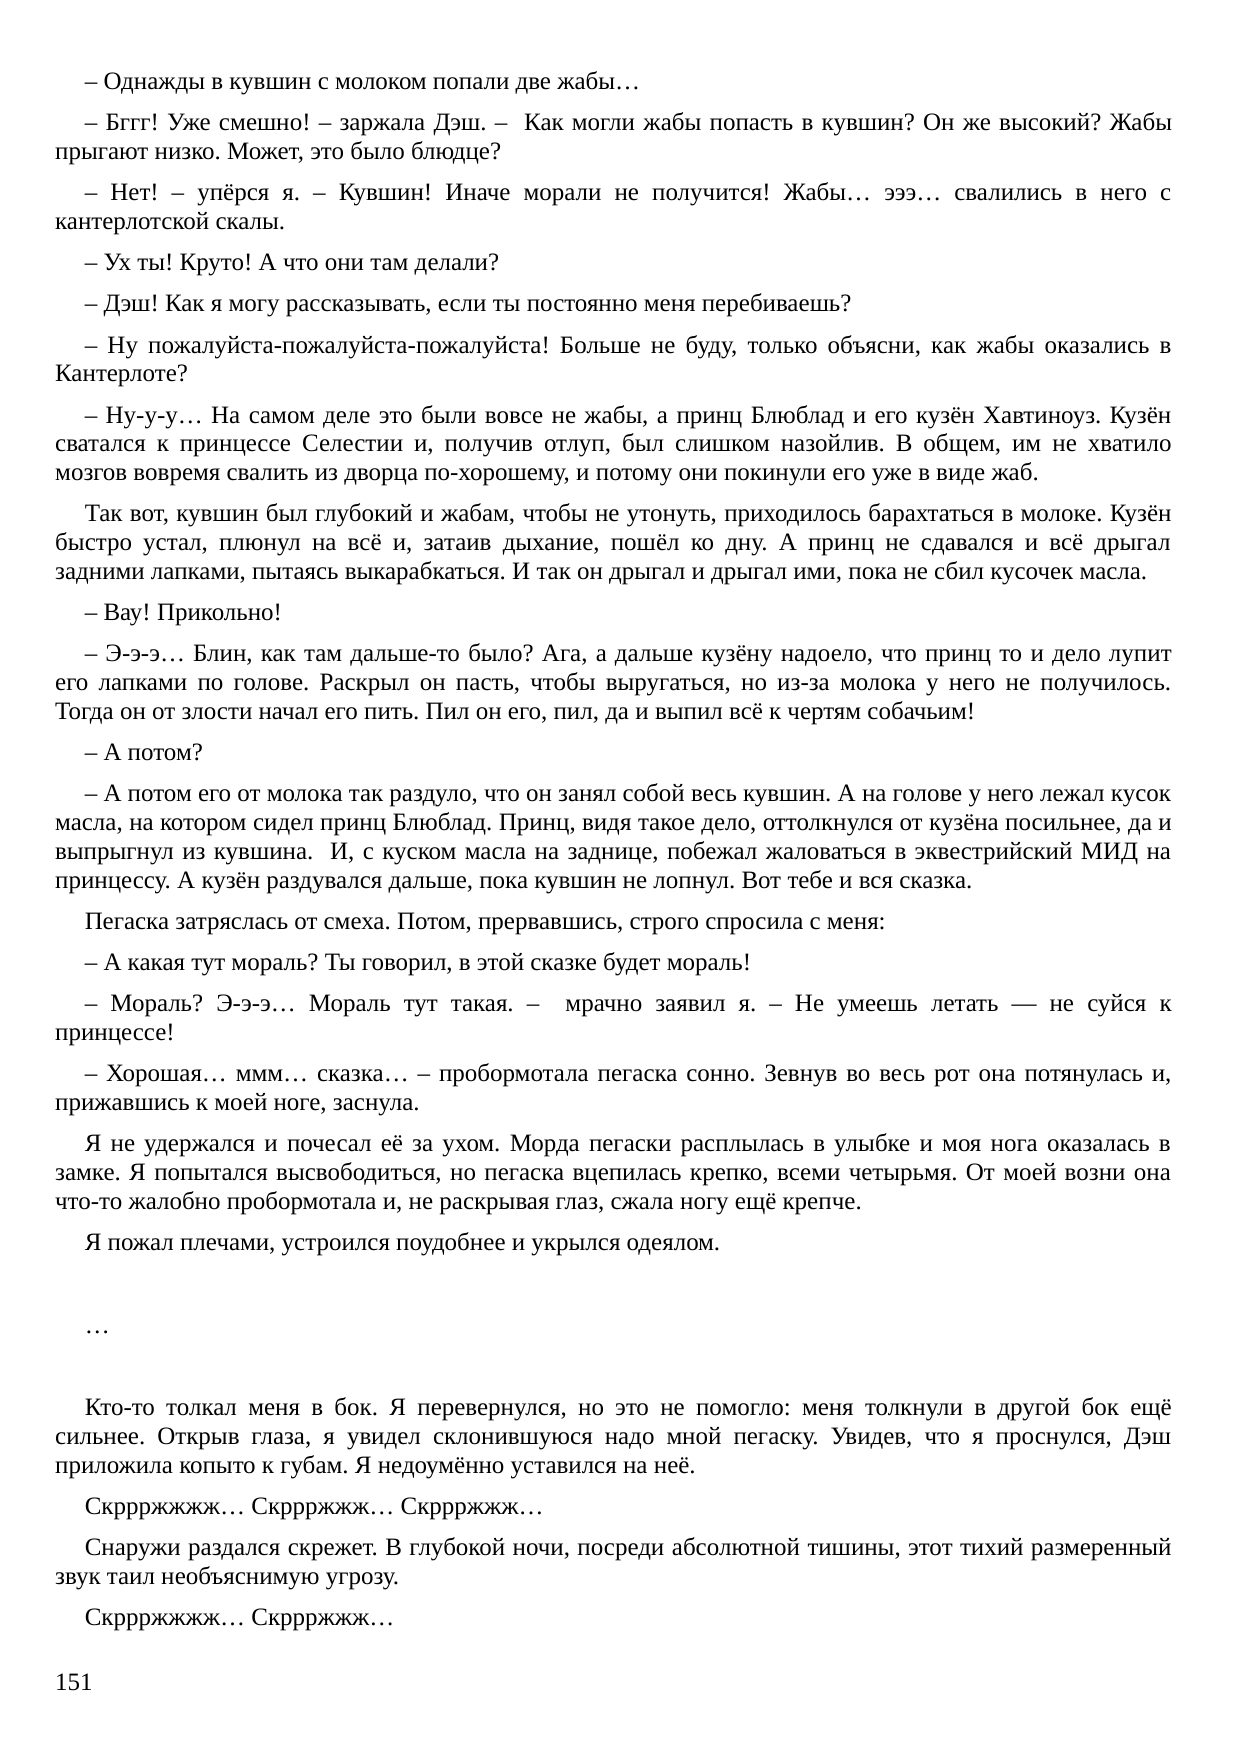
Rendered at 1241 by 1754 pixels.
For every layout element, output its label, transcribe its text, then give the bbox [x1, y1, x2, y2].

text – А какая тут мораль? Ты говорил, в этой сказке будет мораль! [55, 947, 1173, 976]
text – Вау! Прикольно! [55, 597, 1173, 626]
text – Хорошая… ммм… сказка… – пробормотала пегаска сонно. Зевнув во весь рот она потянулась и, прижавшись к моей ноге, заснула. [55, 1058, 1173, 1116]
text … [55, 1310, 1173, 1338]
text Я не удержался и почесал её за ухом. Морда пегаски расплылась в улыбке и моя нога оказалась в замке. Я попытался высвободиться, но пегаска вцепилась крепко, всеми четырьмя. От моей возни она что-то жалобно пробормотала и, не раскрывая глаз, сжала ногу ещё крепче. [55, 1128, 1173, 1215]
text – Ну пожалуйста-пожалуйста-пожалуйста! Больше не буду, только объясни, как жабы оказались в Кантерлоте? [55, 330, 1173, 387]
text – Ну-у-у… На самом деле это были вовсе не жабы, а принц Блюблад и его кузён Хавтиноуз. Кузён сватался к принцессе Селестии и, получив отлуп, был слишком назойлив. В общем, им не хватило мозгов вовремя свалить из дворца по-хорошему, и потому они покинули его уже в виде жаб. [55, 400, 1173, 486]
text Я пожал плечами, устроился поудобнее и укрылся одеялом. [55, 1227, 1173, 1256]
text Скррржжжж… Скррржжж… Скррржжж… [55, 1491, 1173, 1520]
text – А потом его от молока так раздуло, что он занял собой весь кувшин. А на голове у него лежал кусок масла, на котором сидел принц Блюблад. Принц, видя такое дело, оттолкнулся от кузёна посильнее, да и выпрыгнул из кувшина. И, с куском масла на заднице, побежал жаловаться в эквестрийский МИД на принцессу. А кузён раздувался дальше, пока кувшин не лопнул. Вот тебе и вся сказка. [55, 778, 1173, 893]
text – Бггг! Уже смешно! – заржала Дэш. – Как могли жабы попасть в кувшин? Он же высокий? Жабы прыгают низко. Может, это было блюдце? [55, 107, 1173, 165]
text Пегаска затряслась от смеха. Потом, прервавшись, строго спросила с меня: [55, 906, 1173, 935]
text Скррржжжж… Скррржжж… [55, 1602, 1173, 1631]
text – Однажды в кувшин с молоком попали две жабы… [55, 66, 1173, 95]
text – А потом? [55, 737, 1173, 766]
text Кто-то толкал меня в бок. Я перевернулся, но это не помогло: меня толкнули в другой бок ещё сильнее. Открыв глаза, я увидел склонившуюся надо мной пегаску. Увидев, что я проснулся, Дэш приложила копыто к губам. Я недоумённо уставился на неё. [55, 1392, 1173, 1478]
text Так вот, кувшин был глубокий и жабам, чтобы не утонуть, приходилось барахтаться в молоке. Кузён быстро устал, плюнул на всё и, затаив дыхание, пошёл ко дну. А принц не сдавался и всё дрыгал задними лапками, пытаясь выкарабкаться. И так он дрыгал и дрыгал ими, пока не сбил кусочек масла. [55, 498, 1173, 585]
text – Нет! – упёрся я. – Кувшин! Иначе морали не получится! Жабы… эээ… свалились в него с кантерлотской скалы. [55, 177, 1173, 235]
text – Э-э-э… Блин, как там дальше-то было? Ага, а дальше кузёну надоело, что принц то и дело лупит его лапками по голове. Раскрыл он пасть, чтобы выругаться, но из-за молока у него не получилось. Тогда он от злости начал его пить. Пил он его, пил, да и выпил всё к чертям собачьим! [55, 638, 1173, 725]
text Снаружи раздался скрежет. В глубокой ночи, посреди абсолютной тишины, этот тихий размеренный звук таил необъяснимую угрозу. [55, 1532, 1173, 1590]
text – Дэш! Как я могу рассказывать, если ты постоянно меня перебиваешь? [55, 288, 1173, 317]
text – Ух ты! Круто! А что они там делали? [55, 247, 1173, 276]
text – Мораль? Э-э-э… Мораль тут такая. – мрачно заявил я. – Не умеешь летать — не суйся к принцессе! [55, 988, 1173, 1046]
